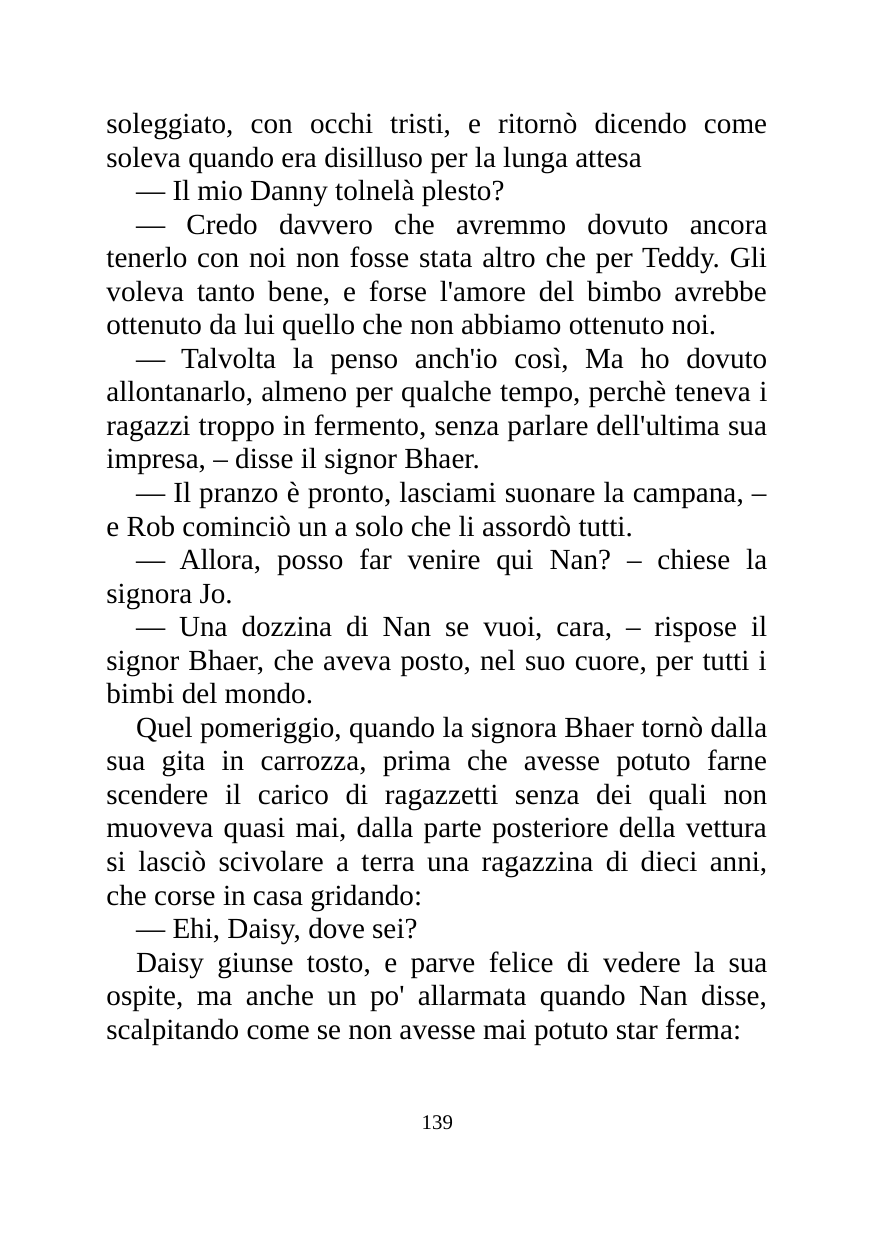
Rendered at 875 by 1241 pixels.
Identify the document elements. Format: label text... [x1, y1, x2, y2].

text — Il pranzo è pronto, lasciami suonare la campana, – e Rob cominciò un a solo che li assordò tutti. [106, 475, 768, 542]
text — Talvolta la penso anch'io così, Ma ho dovuto allontanarlo, almeno per qualche tempo, perchè teneva i ragazzi troppo in fermento, senza parlare dell'ultima sua impresa, – disse il signor Bhaer. [106, 341, 768, 475]
text Quel pomeriggio, quando la signora Bhaer tornò dalla sua gita in carrozza, prima che avesse potuto farne scendere il carico di ragazzetti senza dei quali non muoveva quasi mai, dalla parte posteriore della vettura si lasciò scivolare a terra una ragazzina di dieci anni, che corse in casa gridando: [106, 710, 768, 911]
text — Il mio Danny tolnelà plesto? [106, 173, 768, 207]
text soleggiato, con occhi tristi, e ritornò dicendo come soleva quando era disilluso per la lunga attesa [106, 106, 768, 173]
text Daisy giunse tosto, e parve felice di vedere la sua ospite, ma anche un po' allarmata quando Nan disse, scalpitando come se non avesse mai potuto star ferma: [106, 945, 768, 1045]
text — Una dozzina di Nan se vuoi, cara, – rispose il signor Bhaer, che aveva posto, nel suo cuore, per tutti i bimbi del mondo. [106, 609, 768, 710]
text — Ehi, Daisy, dove sei? [106, 911, 768, 945]
text — Credo davvero che avremmo dovuto ancora tenerlo con noi non fosse stata altro che per Teddy. Gli voleva tanto bene, e forse l'amore del bimbo avrebbe ottenuto da lui quello che non abbiamo ottenuto noi. [106, 207, 768, 341]
text — Allora, posso far venire qui Nan? – chiese la signora Jo. [106, 542, 768, 609]
